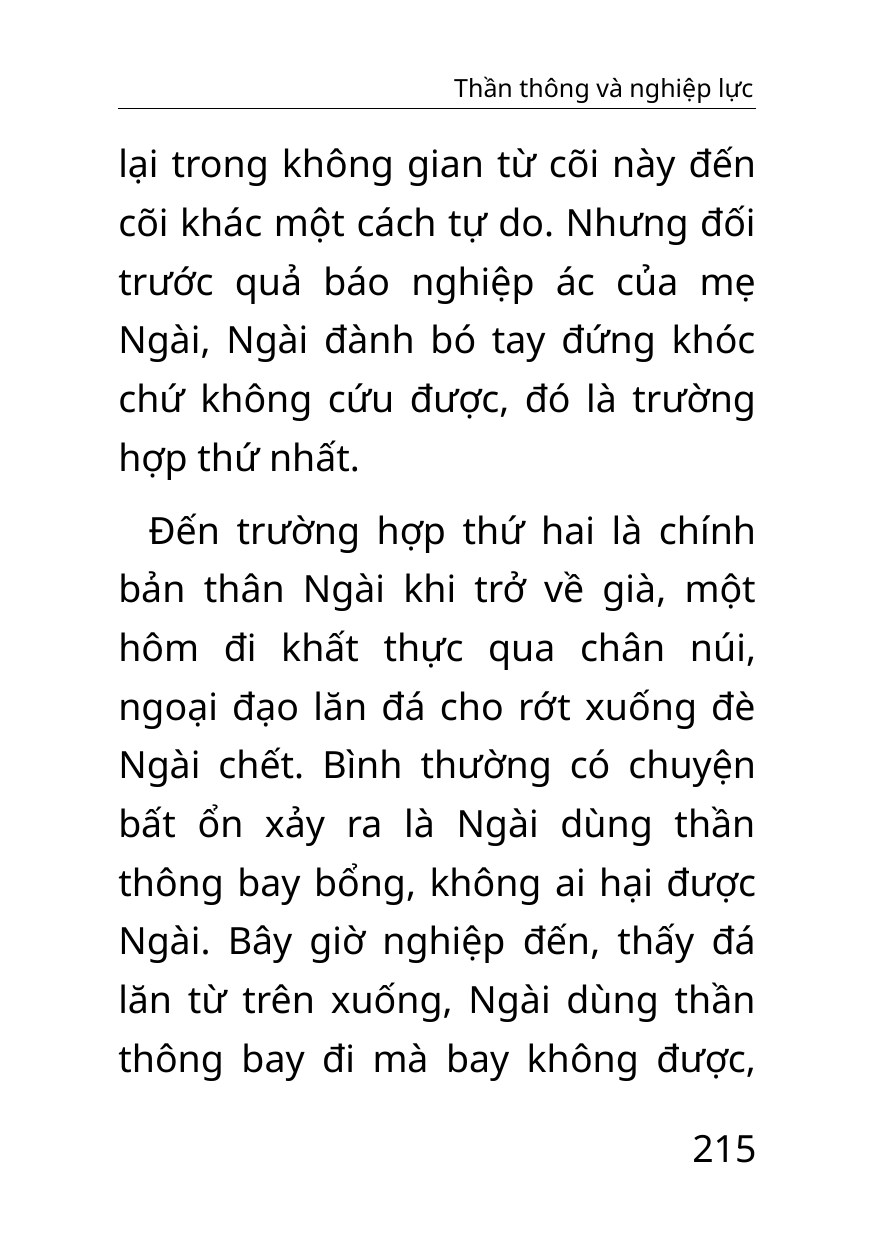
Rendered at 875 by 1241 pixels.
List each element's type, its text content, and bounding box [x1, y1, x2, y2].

text lại trong không gian từ cõi này đến cõi khác một cách tự do. Nhưng đối trước quả báo nghiệp ác của mẹ Ngài, Ngài đành bó tay đứng khóc chứ không cứu được, đó là trường hợp thứ nhất. [118, 138, 756, 482]
text Đến trường hợp thứ hai là chính bản thân Ngài khi trở về già, một hôm đi khất thực qua chân núi, ngoại đạo lăn đá cho rớt xuống đè Ngài chết. Bình thường có chuyện bất ổn xảy ra là Ngài dùng thần thông bay bổng, không ai hại được Ngài. Bây giờ nghiệp đến, thấy đá lăn từ trên xuống, Ngài dùng thần thông bay đi mà bay không được, [118, 504, 756, 1083]
